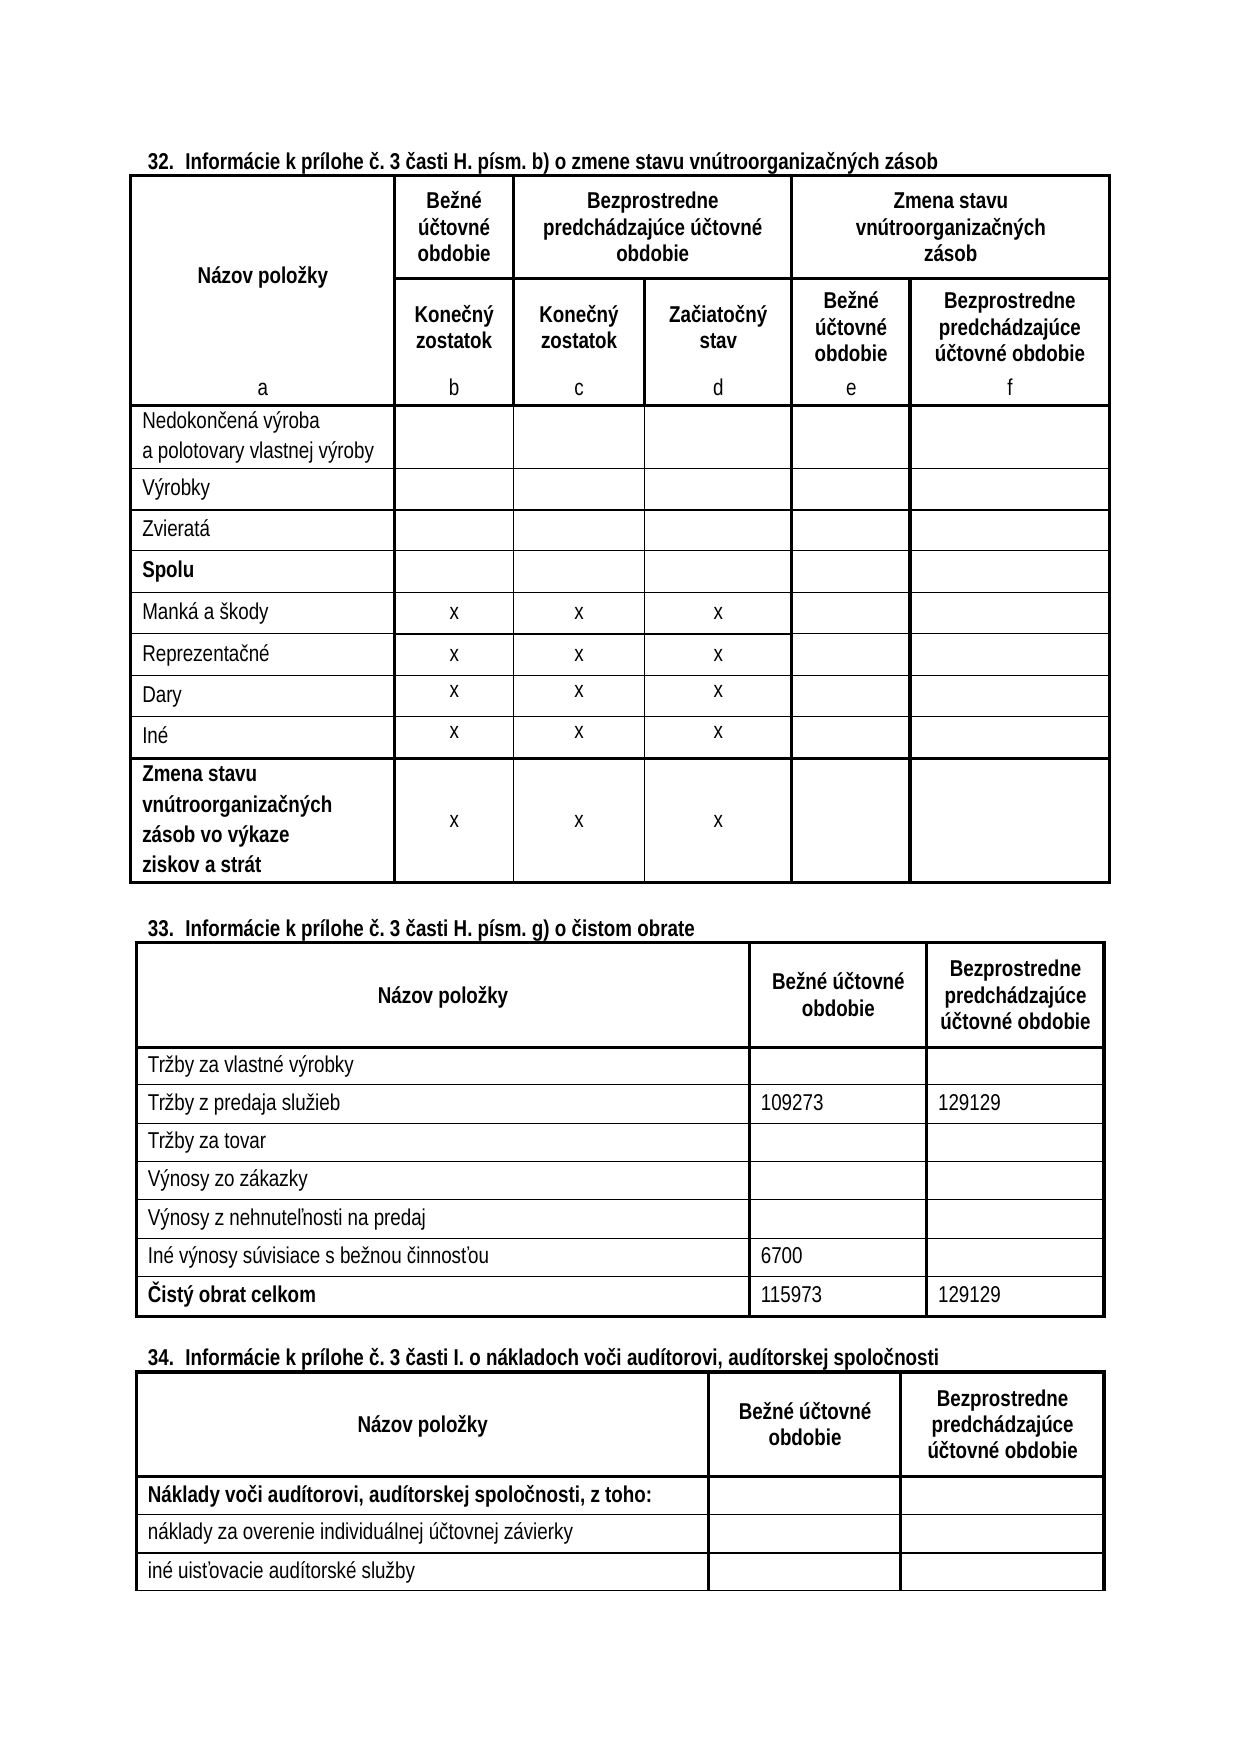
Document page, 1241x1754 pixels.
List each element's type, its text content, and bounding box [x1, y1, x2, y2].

table_cell [912, 634, 1108, 674]
table_cell [793, 469, 908, 509]
table_cell x [645, 717, 790, 757]
table_header Bežné účtovné obdobie [710, 1374, 899, 1475]
table_cell [928, 1049, 1102, 1084]
table_cell Manká a škody [132, 593, 393, 633]
table_cell [912, 760, 1108, 881]
table_cell Zvieratá [132, 511, 393, 550]
table_cell [751, 1162, 925, 1199]
table_cell e [793, 374, 908, 404]
table_cell [514, 551, 644, 592]
table_cell [912, 469, 1108, 509]
table_cell [793, 593, 908, 633]
table_cell Iné výnosy súvisiace s bežnou činnosťou [138, 1239, 748, 1276]
table_cell [928, 1124, 1102, 1161]
table_header Bezprostredne predchádzajúce účtovné obdobie [902, 1374, 1102, 1475]
table_cell náklady za overenie individuálnej účtovnej závierky [138, 1515, 707, 1552]
table_cell Zmena stavu vnútroorganizačných zásob vo výkaze ziskov a strát [132, 760, 393, 881]
table_cell d [646, 374, 790, 404]
table_cell [912, 593, 1108, 633]
table_cell [912, 407, 1108, 468]
table_cell [928, 1162, 1102, 1199]
table_cell 6700 [751, 1239, 925, 1276]
table_cell x [514, 593, 644, 633]
table_cell [912, 551, 1108, 592]
table_cell [514, 469, 644, 509]
table_cell [793, 676, 908, 716]
table_cell x [645, 760, 790, 881]
table_cell [396, 469, 513, 509]
table_cell iné uisťovacie audítorské služby [138, 1554, 707, 1590]
table_cell [645, 551, 790, 592]
table_header Bežné účtovné obdobie [396, 177, 512, 277]
table_cell Bezprostredne predchádzajúce účtovné obdobie [912, 280, 1108, 374]
table_cell x [396, 635, 513, 674]
title Informácie k prílohe č. 3 časti I. o nákladoch voči audítorovi, audítorskej spoločnosti [148, 1344, 1093, 1370]
table_cell x [396, 760, 513, 881]
table_cell [751, 1200, 925, 1238]
table_cell x [396, 593, 513, 633]
table_cell [396, 407, 513, 468]
table_cell 109273 [751, 1085, 925, 1122]
table_cell 129129 [928, 1277, 1102, 1314]
table_header Bezprostredne predchádzajúce účtovné obdobie [515, 177, 790, 277]
table_cell Konečný zostatok [396, 280, 512, 374]
table_cell Iné [132, 717, 393, 757]
table_cell Výrobky [132, 469, 393, 509]
table_cell [928, 1239, 1102, 1276]
table_cell [928, 1200, 1102, 1238]
table_cell [514, 407, 644, 468]
table_cell [396, 551, 513, 592]
table_cell [793, 511, 908, 550]
table_cell [751, 1049, 925, 1084]
table_cell x [514, 717, 644, 757]
table_cell x [645, 635, 790, 674]
table_cell Konečný zostatok [515, 280, 643, 374]
table_cell [645, 407, 790, 468]
table_cell x [396, 676, 513, 716]
table_cell [902, 1554, 1102, 1590]
table_cell Tržby za vlastné výrobky [138, 1049, 748, 1084]
table_cell [902, 1515, 1102, 1552]
table_cell Dary [132, 676, 393, 716]
table_cell Tržby z predaja služieb [138, 1085, 748, 1122]
table_cell [793, 551, 908, 592]
table_cell [793, 407, 908, 468]
table_cell Bežné účtovné obdobie [793, 280, 908, 374]
table_cell [645, 511, 790, 550]
title Informácie k prílohe č. 3 časti H. písm. b) o zmene stavu vnútroorganizačných zásob [148, 148, 1093, 174]
table_cell Reprezentačné [132, 634, 393, 674]
table_header Názov položky [138, 1374, 707, 1475]
table_cell x [514, 676, 644, 716]
table_cell c [515, 374, 643, 404]
table_cell [793, 717, 908, 757]
table_cell [902, 1478, 1102, 1513]
table_cell f [912, 374, 1108, 404]
table_cell Tržby za tovar [138, 1124, 748, 1161]
title Informácie k prílohe č. 3 časti H. písm. g) o čistom obrate [148, 914, 1093, 941]
table_cell [912, 511, 1108, 550]
table_header Názov položky [138, 944, 748, 1046]
table_cell [793, 760, 908, 881]
table_cell [645, 469, 790, 509]
table_cell [793, 634, 908, 674]
table_cell [710, 1478, 899, 1513]
table_cell x [645, 676, 790, 716]
table_cell [751, 1124, 925, 1161]
table_cell Čistý obrat celkom [138, 1277, 748, 1314]
table_cell [710, 1554, 899, 1590]
table_cell 129129 [928, 1085, 1102, 1122]
table_cell [912, 676, 1108, 716]
table_cell [912, 717, 1108, 757]
table_cell Začiatočný stav [646, 280, 790, 374]
table_cell 115973 [751, 1277, 925, 1314]
table_cell x [514, 760, 644, 881]
table_cell Výnosy z nehnuteľnosti na predaj [138, 1200, 748, 1238]
table_cell x [396, 717, 513, 757]
table_cell [514, 511, 644, 550]
table_cell [396, 511, 513, 550]
table_cell b [396, 374, 512, 404]
table_header Bezprostredne predchádzajúce účtovné obdobie [928, 944, 1102, 1046]
table_cell Náklady voči audítorovi, audítorskej spoločnosti, z toho: [138, 1478, 707, 1513]
table_cell Spolu [132, 551, 393, 592]
table_cell Nedokončená výroba a polotovary vlastnej výroby [132, 407, 393, 468]
table_header Bežné účtovné obdobie [751, 944, 925, 1046]
table_cell a [132, 374, 393, 404]
table_header Zmena stavu vnútroorganizačných zásob [793, 177, 1108, 277]
table_cell [710, 1515, 899, 1552]
table_header Názov položky [132, 177, 393, 374]
table_cell x [514, 635, 644, 674]
table_cell Výnosy zo zákazky [138, 1162, 748, 1199]
table_cell x [645, 593, 790, 633]
